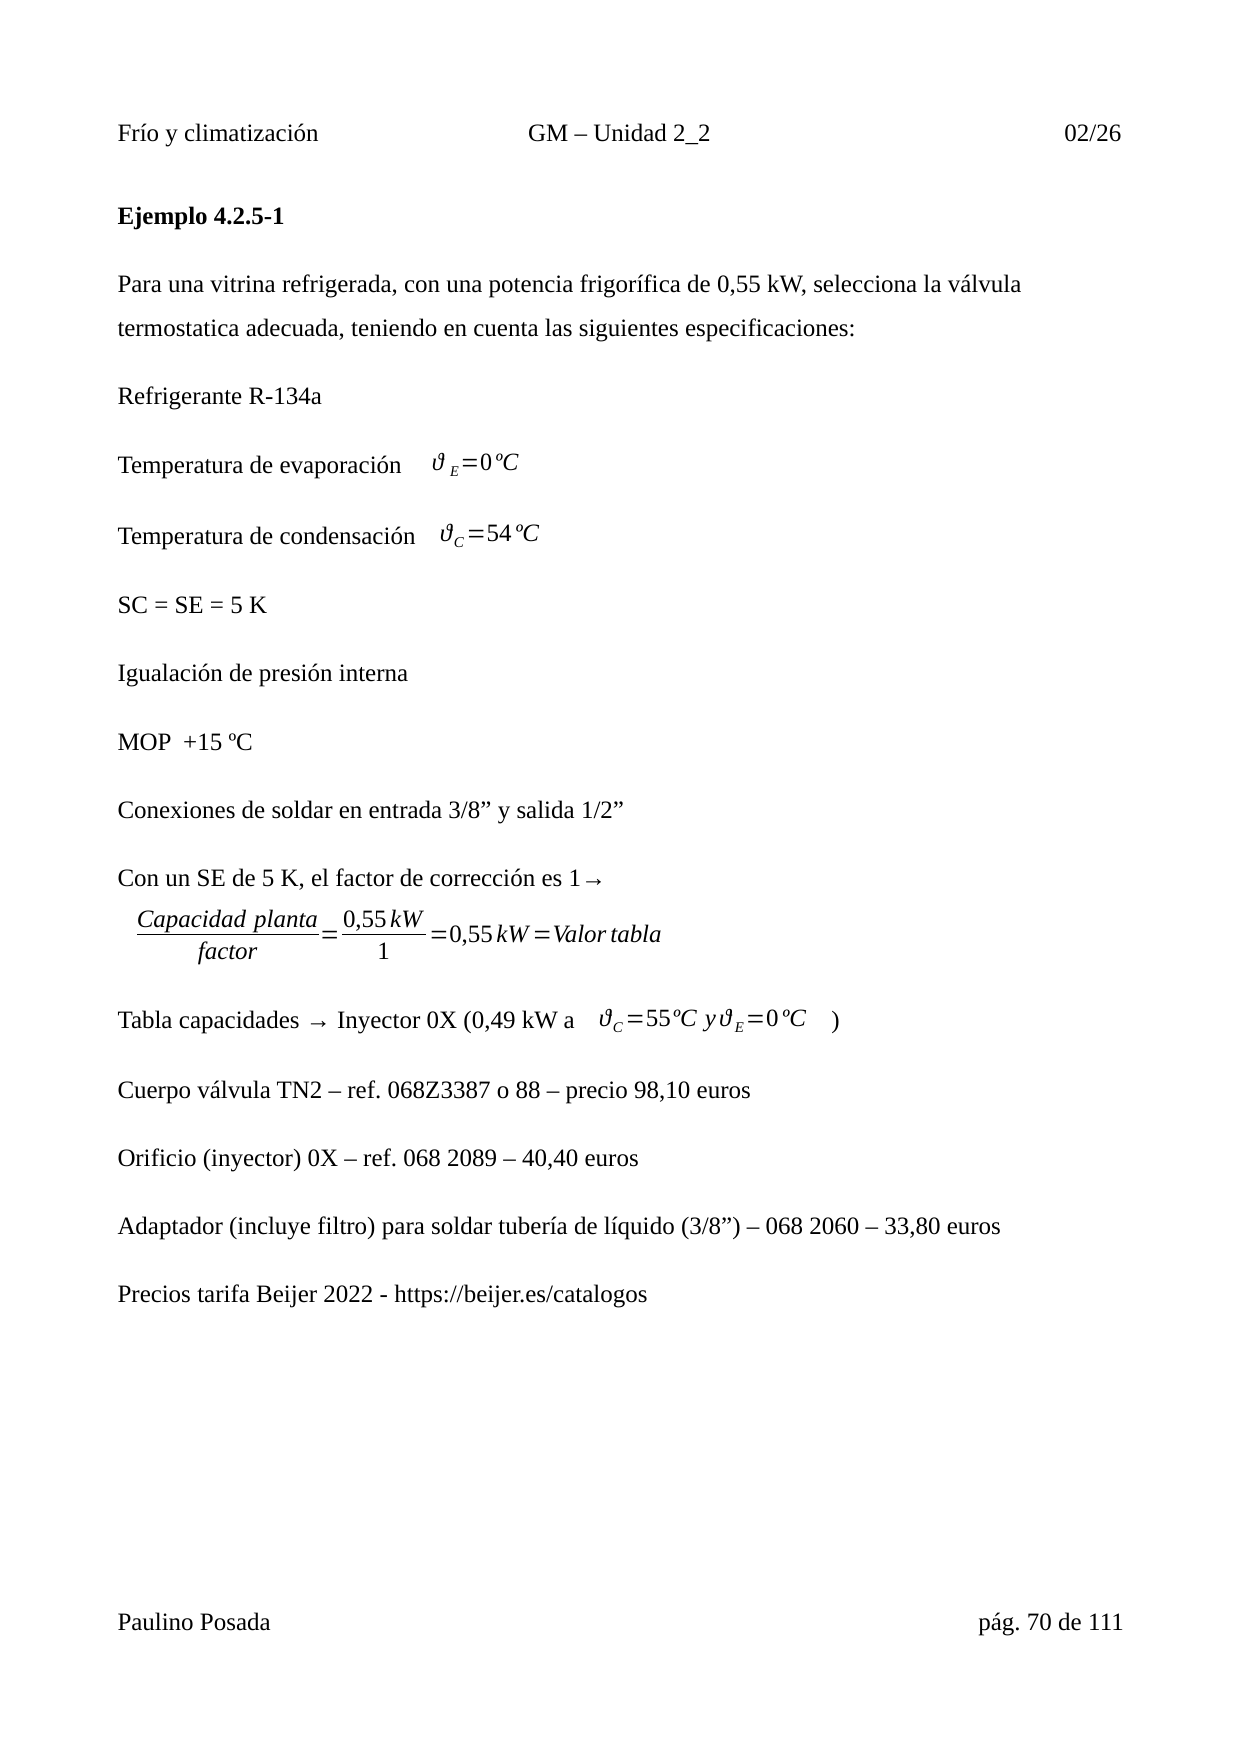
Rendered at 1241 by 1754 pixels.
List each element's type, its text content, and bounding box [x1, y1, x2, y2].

text Conexiones de soldar en entrada 3/8” y salida 1/2” [117, 795, 1123, 823]
text Orificio (inyector) 0X – ref. 068 2089 – 40,40 euros [117, 1143, 1123, 1172]
text Igualación de presión interna [117, 658, 1123, 687]
text Para una vitrina refrigerada, con una potencia frigorífica de 0,55 kW, selecciona la válvula termostatica adecuada, teniendo en cuenta las siguientes especificaciones: [117, 269, 1123, 341]
text Temperatura de evaporación [117, 449, 1123, 480]
text Refrigerante R-134a [117, 381, 1123, 409]
text Tabla capacidades → Inyector 0X (0,49 kW a ) [117, 1004, 1123, 1036]
text Ejemplo 4.2.5-1 [117, 201, 1123, 230]
text Cuerpo válvula TN2 – ref. 068Z3387 o 88 – precio 98,10 euros [117, 1075, 1123, 1104]
text Adaptador (incluye filtro) para soldar tubería de líquido (3/8”) – 068 2060 – 33,80 euros [117, 1211, 1123, 1240]
text SC = SE = 5 K [117, 590, 1123, 619]
text Con un SE de 5 K, el factor de corrección es 1→ [117, 863, 1123, 965]
text Temperatura de condensación [117, 519, 1123, 551]
text MOP +15 ºC [117, 727, 1123, 755]
text Precios tarifa Beijer 2022 - https://beijer.es/catalogos [117, 1279, 1123, 1308]
